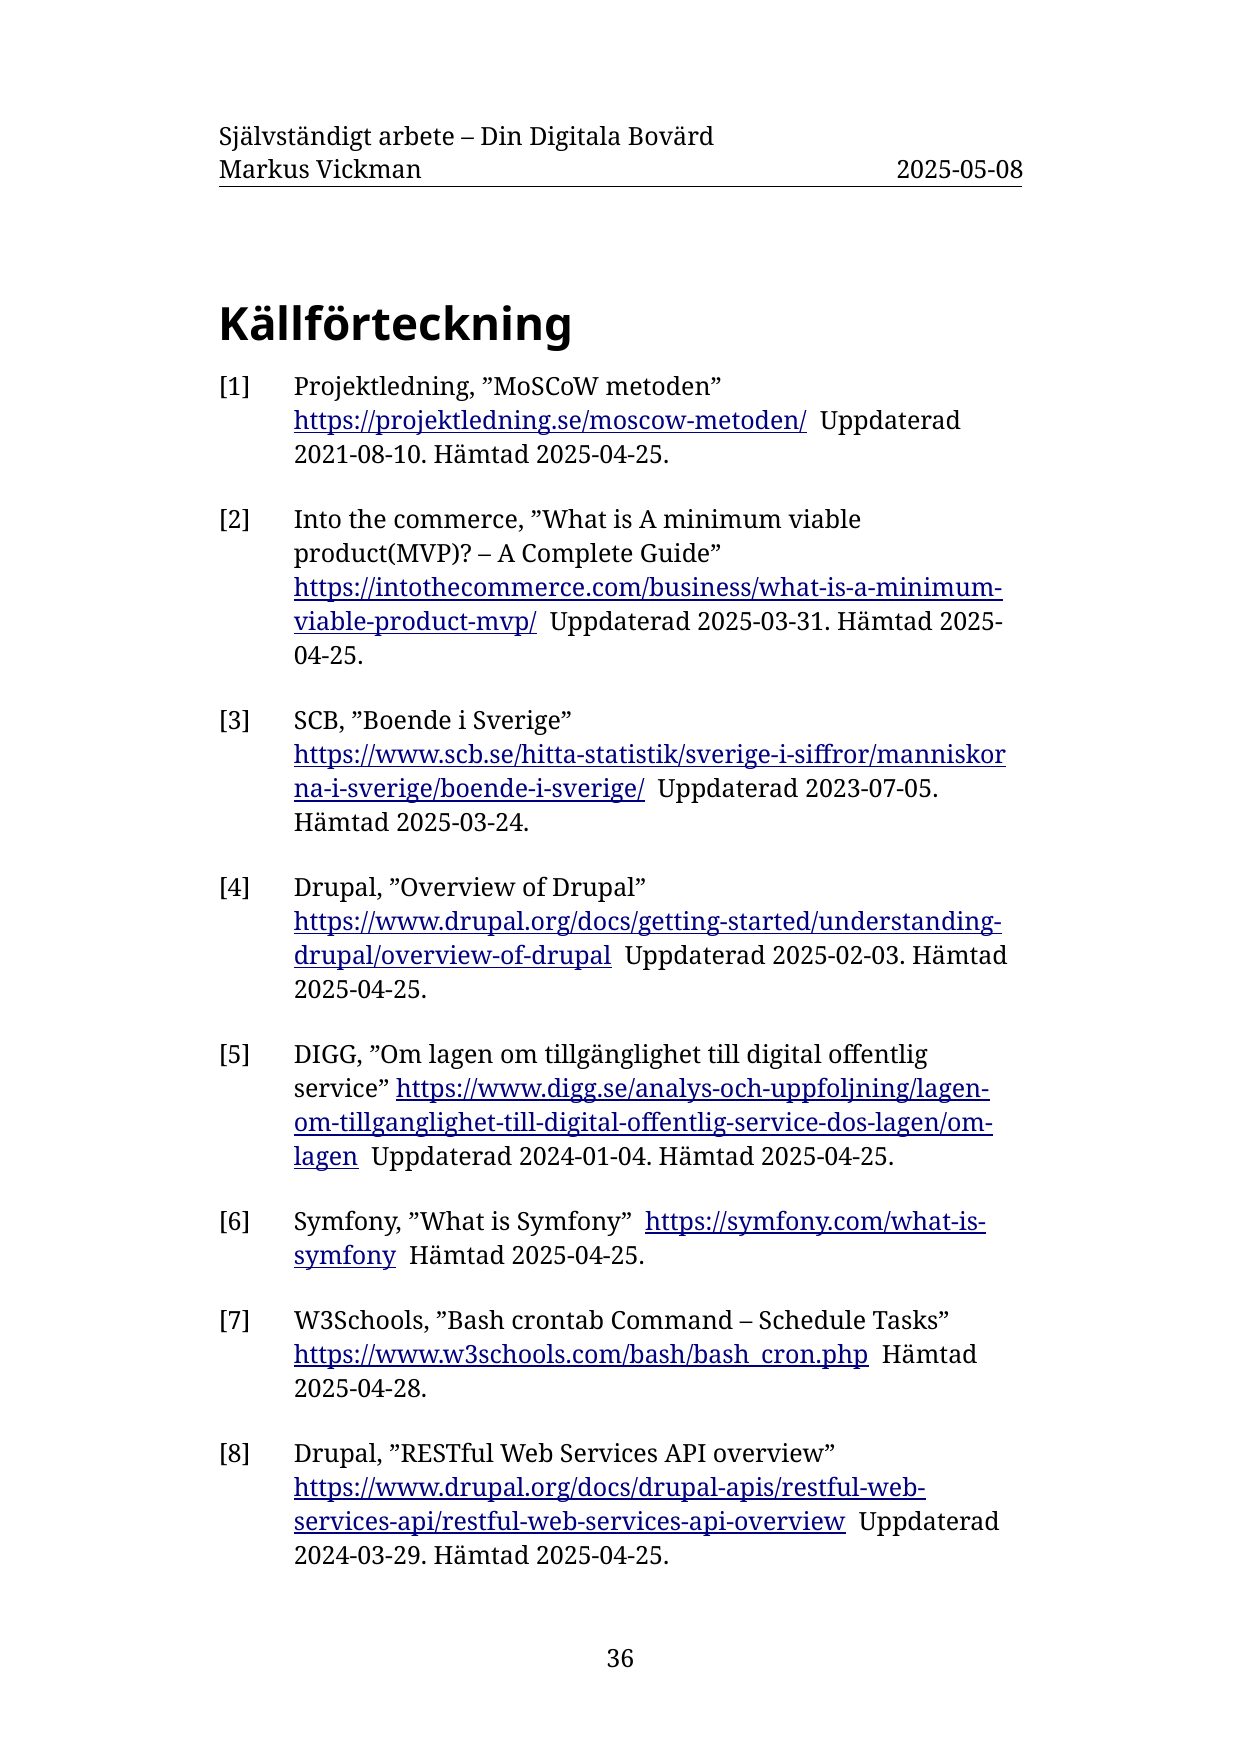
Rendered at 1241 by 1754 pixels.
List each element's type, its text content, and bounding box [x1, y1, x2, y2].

subtitle Källförteckning [218, 291, 1022, 353]
list DIGG, ”Om lagen om tillgänglighet till digital offentlig service” https://www.digg.se/analys-och-uppfoljning/lagen-om-tillganglighet-till-digital-offentlig-service-dos-lagen/om-lagen Uppdaterad 2024-01-04. Hämtad 2025-04-25. [218, 1037, 1022, 1173]
list SCB, ”Boende i Sverige” https://www.scb.se/hitta-statistik/sverige-i-siffror/manniskorna-i-sverige/boende-i-sverige/ Uppdaterad 2023-07-05. Hämtad 2025-03-24. [218, 703, 1022, 839]
list Projektledning, ”MoSCoW metoden” https://projektledning.se/moscow-metoden/ Uppdaterad 2021-08-10. Hämtad 2025-04-25. [218, 369, 1022, 471]
list Drupal, ”Overview of Drupal” https://www.drupal.org/docs/getting-started/understanding-drupal/overview-of-drupal Uppdaterad 2025-02-03. Hämtad 2025-04-25. [218, 870, 1022, 1006]
list Drupal, ”RESTful Web Services API overview” https://www.drupal.org/docs/drupal-apis/restful-web-services-api/restful-web-services-api-overview Uppdaterad 2024-03-29. Hämtad 2025-04-25. [218, 1435, 1022, 1572]
list W3Schools, ”Bash crontab Command – Schedule Tasks” https://www.w3schools.com/bash/bash_cron.php Hämtad 2025-04-28. [218, 1302, 1022, 1405]
list Into the commerce, ”What is A minimum viable product(MVP)? – A Complete Guide” https://intothecommerce.com/business/what-is-a-minimum-viable-product-mvp/ Uppdaterad 2025-03-31. Hämtad 2025-04-25. [218, 502, 1022, 672]
list Symfony, ”What is Symfony” https://symfony.com/what-is-symfony Hämtad 2025-04-25. [218, 1204, 1022, 1272]
